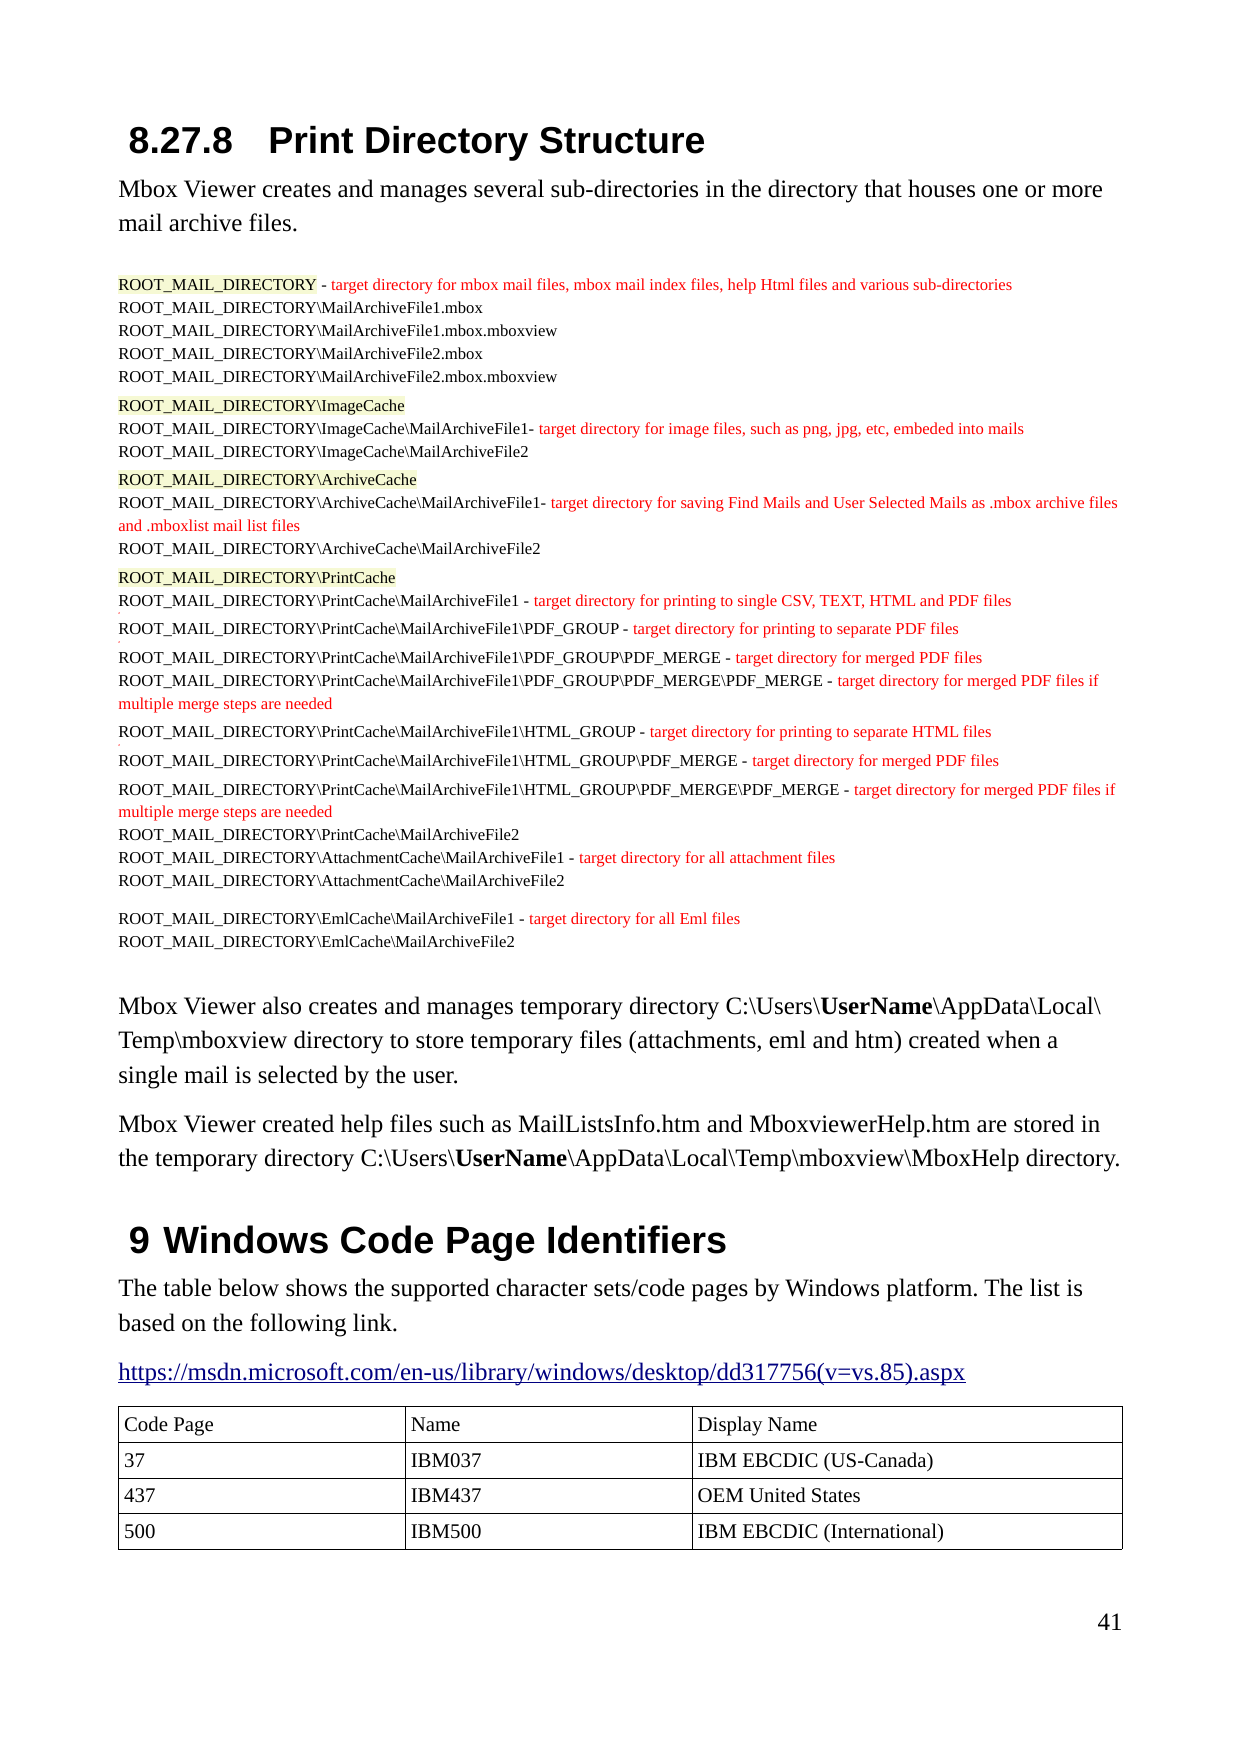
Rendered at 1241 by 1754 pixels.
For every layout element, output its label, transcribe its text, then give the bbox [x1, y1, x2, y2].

table_cell IBM437 [406, 1479, 692, 1513]
text The table below shows the supported character sets/code pages by Windows platform. The list is based on the following link. [118, 1273, 1122, 1337]
table_cell IBM EBCDIC (International) [693, 1514, 1122, 1549]
text Mbox Viewer creates and manages several sub-directories in the directory that houses one or more mail archive files. ROOT_MAIL_DIRECTORY - target directory for mbox mail files, mbox mail index files, help Html files and various sub-directories ROOT_MAIL_DIRECTORY\MailArchiveFile1.mbox ROOT_MAIL_DIRECTORY\MailArchiveFile1.mbox.mboxview ROOT_MAIL_DIRECTORY\MailArchiveFile2.mbox ROOT_MAIL_DIRECTORY\MailArchiveFile2.mbox.mboxview ROOT_MAIL_DIRECTORY\ImageCache ROOT_MAIL_DIRECTORY\ImageCache\MailArchiveFile1- target directory for image files, such as png, jpg, etc, embeded into mails ROOT_MAIL_DIRECTORY\ImageCache\MailArchiveFile2 ROOT_MAIL_DIRECTORY\ArchiveCache ROOT_MAIL_DIRECTORY\ArchiveCache\MailArchiveFile1- target directory for saving Find Mails and User Selected Mails as .mbox archive files and .mboxlist mail list files ROOT_MAIL_DIRECTORY\ArchiveCache\MailArchiveFile2 ROOT_MAIL_DIRECTORY\PrintCache ROOT_MAIL_DIRECTORY\PrintCache\MailArchiveFile1 - target directory for printing to single CSV, TEXT, HTML and PDF files z ROOT_MAIL_DIRECTORY\PrintCache\MailArchiveFile1\PDF_GROUP - target directory for printing to separate PDF files z ROOT_MAIL_DIRECTORY\PrintCache\MailArchiveFile1\PDF_GROUP\PDF_MERGE - target directory for merged PDF files ROOT_MAIL_DIRECTORY\PrintCache\MailArchiveFile1\PDF_GROUP\PDF_MERGE\PDF_MERGE - target directory for merged PDF files if multiple merge steps are needed ROOT_MAIL_DIRECTORY\PrintCache\MailArchiveFile1\HTML_GROUP - target directory for printing to separate HTML files z ROOT_MAIL_DIRECTORY\PrintCache\MailArchiveFile1\HTML_GROUP\PDF_MERGE - target directory for merged PDF files ROOT_MAIL_DIRECTORY\PrintCache\MailArchiveFile1\HTML_GROUP\PDF_MERGE\PDF_MERGE - target directory for merged PDF files if multiple merge steps are needed ROOT_MAIL_DIRECTORY\PrintCache\MailArchiveFile2 ROOT_MAIL_DIRECTORY\AttachmentCache\MailArchiveFile1 - target directory for all attachment files ROOT_MAIL_DIRECTORY\AttachmentCache\MailArchiveFile2 [118, 174, 1122, 890]
table_cell 437 [119, 1479, 405, 1513]
table_cell 37 [119, 1443, 405, 1477]
table_header Display Name [693, 1407, 1122, 1442]
subtitle Windows Code Page Identifiers [118, 1217, 1122, 1261]
text https://msdn.microsoft.com/en-us/library/windows/desktop/dd317756(v=vs.85).aspx [118, 1357, 1122, 1386]
table_cell IBM EBCDIC (US-Canada) [693, 1443, 1122, 1477]
table_header Name [406, 1407, 692, 1442]
table_cell OEM United States [693, 1479, 1122, 1513]
text ROOT_MAIL_DIRECTORY\EmlCache\MailArchiveFile1 - target directory for all Eml files ROOT_MAIL_DIRECTORY\EmlCache\MailArchiveFile2 Mbox Viewer also creates and manages temporary directory C:\Users\UserName\AppData\Local\Temp\mboxview directory to store temporary files (attachments, eml and htm) created when a single mail is selected by the user. [118, 908, 1122, 1088]
table_header Code Page [119, 1407, 405, 1442]
table_cell IBM500 [406, 1514, 692, 1549]
text Mbox Viewer created help files such as MailListsInfo.htm and MboxviewerHelp.htm are stored in the temporary directory C:\Users\UserName\AppData\Local\Temp\mboxview\MboxHelp directory. [118, 1109, 1122, 1172]
subtitle Print Directory Structure [118, 118, 1122, 161]
table_cell 500 [119, 1514, 405, 1549]
table_cell IBM037 [406, 1443, 692, 1477]
